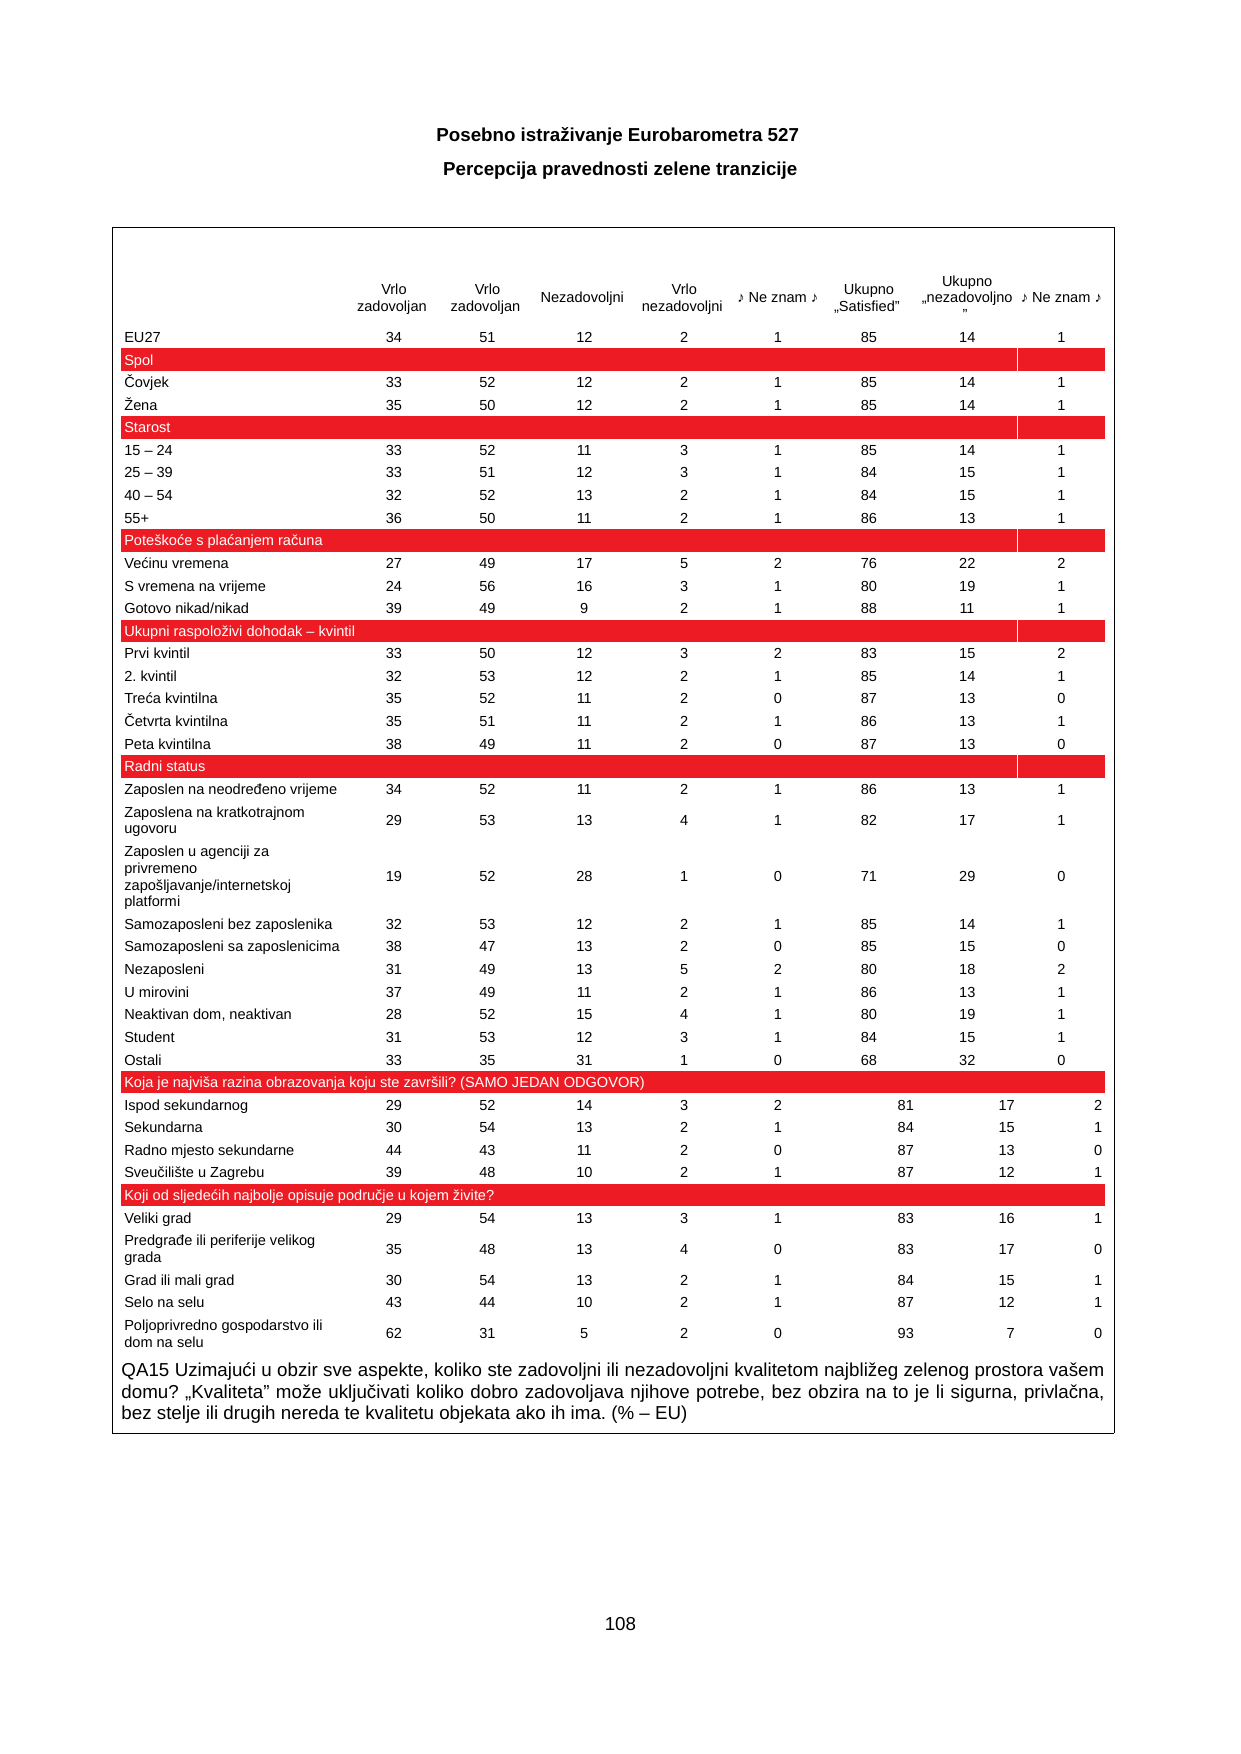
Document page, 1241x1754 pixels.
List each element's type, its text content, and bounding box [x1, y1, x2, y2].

table_cell [534, 416, 634, 439]
table_cell 35 [347, 394, 440, 416]
table_cell 14 [534, 1094, 634, 1116]
table_cell [347, 348, 440, 371]
table_cell 13 [916, 980, 1017, 1003]
table_cell 0 [734, 840, 821, 913]
table_cell 0 [1018, 687, 1105, 710]
table_cell 1 [734, 1116, 821, 1139]
table_cell 10 [534, 1161, 634, 1184]
table_cell Samozaposleni sa zaposlenicima [121, 935, 347, 958]
table_cell 4 [634, 800, 734, 840]
table_cell 83 [821, 1229, 916, 1268]
table_cell 50 [440, 506, 534, 529]
table_cell 52 [440, 1094, 534, 1116]
table_cell 33 [347, 371, 440, 393]
table_cell 33 [347, 461, 440, 484]
table_cell Grad ili mali grad [121, 1269, 347, 1291]
table_cell [347, 529, 440, 552]
table_cell [440, 416, 534, 439]
table_cell [734, 620, 821, 642]
table_cell 3 [634, 1026, 734, 1048]
table_cell 0 [734, 1314, 821, 1353]
table_cell 82 [821, 800, 916, 840]
table_cell Nezaposleni [121, 958, 347, 980]
table_cell 86 [821, 710, 916, 732]
table_cell 2 [634, 1139, 734, 1161]
table_cell 11 [534, 1139, 634, 1161]
table_cell Poteškoće s plaćanjem računa [121, 529, 347, 552]
table_cell 1 [734, 597, 821, 619]
table_cell 1 [634, 1048, 734, 1071]
table_cell 30 [347, 1116, 440, 1139]
table_cell 13 [916, 1139, 1017, 1161]
table_cell 2 [734, 1094, 821, 1116]
table_cell 1 [1018, 778, 1105, 800]
table_cell 0 [1018, 840, 1105, 913]
table_cell [1018, 620, 1105, 642]
table_cell Radno mjesto sekundarne [121, 1139, 347, 1161]
table_cell 1 [734, 913, 821, 935]
table_cell Gotovo nikad/nikad [121, 597, 347, 619]
table_cell 52 [440, 1003, 534, 1026]
table_cell 1 [1018, 484, 1105, 506]
table_cell [634, 755, 734, 778]
table_cell [734, 416, 821, 439]
table_cell 39 [347, 1161, 440, 1184]
table_cell 1 [1018, 574, 1105, 597]
table_cell [734, 755, 821, 778]
table_cell 2 [634, 980, 734, 1003]
table_cell [347, 416, 440, 439]
table_cell 1 [634, 840, 734, 913]
table_cell 2 [634, 326, 734, 348]
table_cell 31 [440, 1314, 534, 1353]
table_cell 52 [440, 484, 534, 506]
table_cell 1 [1018, 1116, 1105, 1139]
table_cell 2 [1018, 642, 1105, 665]
table_cell 54 [440, 1269, 534, 1291]
table_cell 13 [916, 506, 1017, 529]
table_cell 1 [734, 710, 821, 732]
table_cell 12 [534, 913, 634, 935]
table_cell Spol [121, 348, 347, 371]
table_cell [440, 348, 534, 371]
table_cell 13 [534, 484, 634, 506]
table_cell 87 [821, 1161, 916, 1184]
table_cell 11 [534, 778, 634, 800]
table_cell 11 [534, 506, 634, 529]
table_cell 48 [440, 1229, 534, 1268]
table_cell 2 [634, 935, 734, 958]
table_cell 5 [634, 552, 734, 574]
table_cell 50 [440, 394, 534, 416]
table_cell 14 [916, 394, 1017, 416]
table_cell 14 [916, 439, 1017, 461]
table_cell 12 [534, 394, 634, 416]
table_cell 1 [1018, 1003, 1105, 1026]
table_cell [821, 620, 916, 642]
table_cell Žena [121, 394, 347, 416]
table_cell [821, 529, 916, 552]
table_cell 2 [634, 665, 734, 687]
table_cell Zaposlena na kratkotrajnom ugovoru [121, 800, 347, 840]
table_cell 1 [734, 1269, 821, 1291]
table_cell [916, 529, 1017, 552]
table_cell 16 [534, 574, 634, 597]
table_cell 52 [440, 687, 534, 710]
table_cell 9 [534, 597, 634, 619]
table_cell 43 [347, 1291, 440, 1314]
table_cell 2 [734, 642, 821, 665]
table_cell 13 [534, 1269, 634, 1291]
table_cell 68 [821, 1048, 916, 1071]
table_cell 0 [1018, 1314, 1105, 1353]
table_cell 11 [534, 439, 634, 461]
table_cell 49 [440, 958, 534, 980]
table_cell 34 [347, 326, 440, 348]
table_cell 1 [1018, 394, 1105, 416]
table_cell [1018, 529, 1105, 552]
table_cell 11 [534, 687, 634, 710]
table_cell 84 [821, 484, 916, 506]
table_cell Koji od sljedećih najbolje opisuje područje u kojem živite? [121, 1184, 1105, 1206]
table_cell Poljoprivredno gospodarstvo ili dom na selu [121, 1314, 347, 1353]
table_cell 52 [440, 371, 534, 393]
table_cell 40 – 54 [121, 484, 347, 506]
table_cell 29 [347, 1206, 440, 1229]
table_cell 0 [734, 935, 821, 958]
table_cell 34 [347, 778, 440, 800]
table_cell [440, 529, 534, 552]
table_cell 19 [916, 574, 1017, 597]
table_cell 30 [347, 1269, 440, 1291]
table_cell 56 [440, 574, 534, 597]
table_cell 2 [634, 1116, 734, 1139]
table_header Vrlo nezadovoljni [634, 270, 734, 326]
table_cell 1 [1018, 1206, 1105, 1229]
table_cell 32 [916, 1048, 1017, 1071]
table_cell 2 [634, 371, 734, 393]
table_cell Veliki grad [121, 1206, 347, 1229]
table_cell 51 [440, 326, 534, 348]
table_cell 35 [440, 1048, 534, 1071]
table_cell 49 [440, 597, 534, 619]
table_cell 11 [534, 710, 634, 732]
table_cell Zaposlen u agenciji za privremeno zapošljavanje/internetskoj platformi [121, 840, 347, 913]
table_cell 12 [916, 1161, 1017, 1184]
table_cell 49 [440, 733, 534, 755]
table_header ♪ Ne znam ♪ [1018, 270, 1105, 326]
table_header Vrlo zadovoljan [347, 270, 440, 326]
table_cell 1 [1018, 710, 1105, 732]
table_cell 80 [821, 574, 916, 597]
table_cell 31 [347, 1026, 440, 1048]
table_cell [634, 348, 734, 371]
table_cell 84 [821, 1026, 916, 1048]
table_cell 13 [916, 687, 1017, 710]
table_cell Predgrađe ili periferije velikog grada [121, 1229, 347, 1268]
table_cell 1 [734, 394, 821, 416]
table_cell 39 [347, 597, 440, 619]
table_cell 85 [821, 665, 916, 687]
table_cell 13 [534, 1206, 634, 1229]
table_cell 85 [821, 935, 916, 958]
table_cell 81 [821, 1094, 916, 1116]
table_cell 85 [821, 394, 916, 416]
table_cell [734, 348, 821, 371]
table_cell Četvrta kvintilna [121, 710, 347, 732]
table_cell 1 [1018, 913, 1105, 935]
table_cell 1 [734, 326, 821, 348]
table_cell 1 [734, 980, 821, 1003]
table_cell 12 [534, 326, 634, 348]
table_cell 31 [347, 958, 440, 980]
table_cell 4 [634, 1229, 734, 1268]
table_cell Starost [121, 416, 347, 439]
table_cell 22 [916, 552, 1017, 574]
table_cell Ostali [121, 1048, 347, 1071]
table_cell Student [121, 1026, 347, 1048]
table_cell 84 [821, 461, 916, 484]
table_cell 17 [916, 1094, 1017, 1116]
table_cell 44 [347, 1139, 440, 1161]
table_cell 14 [916, 665, 1017, 687]
table_cell [821, 755, 916, 778]
table_cell 86 [821, 506, 916, 529]
table_cell S vremena na vrijeme [121, 574, 347, 597]
table_cell 1 [734, 1291, 821, 1314]
table_cell 53 [440, 665, 534, 687]
table_cell 85 [821, 326, 916, 348]
table_cell 2 [634, 1269, 734, 1291]
table_cell 1 [1018, 439, 1105, 461]
table_cell 87 [821, 733, 916, 755]
table_cell 88 [821, 597, 916, 619]
table_cell 1 [1018, 980, 1105, 1003]
table_cell 29 [916, 840, 1017, 913]
table_cell 2 [634, 1291, 734, 1314]
table_cell 1 [1018, 665, 1105, 687]
table_cell 4 [634, 1003, 734, 1026]
table_cell 0 [734, 1229, 821, 1268]
table_cell 0 [1018, 733, 1105, 755]
table_cell 33 [347, 1048, 440, 1071]
table_cell 1 [734, 439, 821, 461]
table_header Ukupno „Satisfied” [821, 270, 916, 326]
table_cell 19 [916, 1003, 1017, 1026]
table_cell 1 [734, 665, 821, 687]
table_cell [634, 416, 734, 439]
table_cell 35 [347, 710, 440, 732]
table_cell 1 [734, 1161, 821, 1184]
table_cell [821, 348, 916, 371]
table_cell 2 [634, 1314, 734, 1353]
table_cell 3 [634, 1206, 734, 1229]
table_cell 13 [534, 958, 634, 980]
table_cell 2 [634, 597, 734, 619]
table_cell 2 [734, 958, 821, 980]
table_cell 2 [634, 913, 734, 935]
table_cell 15 [916, 642, 1017, 665]
table_cell 80 [821, 1003, 916, 1026]
table_cell 52 [440, 778, 534, 800]
table_cell 53 [440, 800, 534, 840]
table_cell 2. kvintil [121, 665, 347, 687]
table_cell [1018, 755, 1105, 778]
table_cell 86 [821, 980, 916, 1003]
table_cell 2 [634, 710, 734, 732]
table_cell 86 [821, 778, 916, 800]
table_cell [916, 755, 1017, 778]
table_cell 44 [440, 1291, 534, 1314]
table_cell 2 [1018, 552, 1105, 574]
table_cell 1 [1018, 371, 1105, 393]
table_cell 2 [634, 778, 734, 800]
table_cell 15 [916, 461, 1017, 484]
table_cell 12 [534, 642, 634, 665]
table_header Nezadovoljni [534, 270, 634, 326]
table_cell 85 [821, 439, 916, 461]
table_cell 15 [916, 1116, 1017, 1139]
table_cell 2 [634, 506, 734, 529]
table_cell [1018, 416, 1105, 439]
table_cell 12 [534, 1026, 634, 1048]
table_cell 32 [347, 484, 440, 506]
table_cell 15 – 24 [121, 439, 347, 461]
table_cell 5 [634, 958, 734, 980]
table_header Ukupno „nezadovoljno” [916, 270, 1017, 326]
table_cell [534, 348, 634, 371]
table_cell 2 [634, 1161, 734, 1184]
table_cell 0 [1018, 1139, 1105, 1161]
table_cell 1 [1018, 1161, 1105, 1184]
table_cell 32 [347, 913, 440, 935]
table_cell 16 [916, 1206, 1017, 1229]
table_cell 1 [1018, 326, 1105, 348]
table_cell 24 [347, 574, 440, 597]
table_cell 1 [1018, 1269, 1105, 1291]
table_cell 0 [1018, 1048, 1105, 1071]
table_cell Ispod sekundarnog [121, 1094, 347, 1116]
table_cell 93 [821, 1314, 916, 1353]
table_header [121, 270, 347, 326]
table_cell 28 [347, 1003, 440, 1026]
table_cell 0 [734, 733, 821, 755]
table_cell 87 [821, 687, 916, 710]
table_cell 11 [916, 597, 1017, 619]
table_cell 25 – 39 [121, 461, 347, 484]
table_cell 13 [916, 778, 1017, 800]
table_cell Koja je najviša razina obrazovanja koju ste završili? (SAMO JEDAN ODGOVOR) [121, 1071, 1105, 1093]
table_cell 37 [347, 980, 440, 1003]
table_cell 17 [534, 552, 634, 574]
table_cell 2 [634, 394, 734, 416]
table_cell 2 [634, 687, 734, 710]
table_cell 1 [734, 800, 821, 840]
table_cell 1 [734, 1026, 821, 1048]
table_cell 3 [634, 574, 734, 597]
table_cell 1 [734, 778, 821, 800]
table_cell 43 [440, 1139, 534, 1161]
table_cell 1 [734, 574, 821, 597]
table_cell 29 [347, 800, 440, 840]
table_cell 1 [734, 1206, 821, 1229]
table_cell 83 [821, 1206, 916, 1229]
table_cell 19 [347, 840, 440, 913]
table_cell 38 [347, 733, 440, 755]
table_cell 12 [916, 1291, 1017, 1314]
table_cell 76 [821, 552, 916, 574]
table_cell 49 [440, 552, 534, 574]
table_cell 85 [821, 913, 916, 935]
table_cell 2 [1018, 1094, 1105, 1116]
table_cell 3 [634, 461, 734, 484]
table_cell 3 [634, 642, 734, 665]
table_cell 27 [347, 552, 440, 574]
table_cell Ukupni raspoloživi dohodak – kvintil [121, 620, 634, 642]
table_cell 33 [347, 439, 440, 461]
table_cell 1 [734, 506, 821, 529]
table_cell 1 [734, 461, 821, 484]
table_cell Sveučilište u Zagrebu [121, 1161, 347, 1184]
table_cell 38 [347, 935, 440, 958]
table_cell 10 [534, 1291, 634, 1314]
table_cell 2 [634, 484, 734, 506]
table_cell 0 [734, 1139, 821, 1161]
table_cell 2 [634, 733, 734, 755]
table_cell 1 [734, 371, 821, 393]
table_cell Selo na selu [121, 1291, 347, 1314]
table_cell 84 [821, 1269, 916, 1291]
table_cell 3 [634, 1094, 734, 1116]
table_header ♪ Ne znam ♪ [734, 270, 821, 326]
table_cell 15 [916, 1026, 1017, 1048]
table_cell [1018, 348, 1105, 371]
table_cell 0 [734, 1048, 821, 1071]
table_cell 85 [821, 371, 916, 393]
table_cell 12 [534, 461, 634, 484]
table_cell 3 [634, 439, 734, 461]
table_cell 50 [440, 642, 534, 665]
table_cell 53 [440, 1026, 534, 1048]
table_cell 2 [1018, 958, 1105, 980]
table_cell 52 [440, 840, 534, 913]
table_cell 29 [347, 1094, 440, 1116]
table_cell 15 [916, 935, 1017, 958]
table_cell 33 [347, 642, 440, 665]
table_cell 13 [534, 800, 634, 840]
table_cell Radni status [121, 755, 634, 778]
table_cell 11 [534, 980, 634, 1003]
table_cell 53 [440, 913, 534, 935]
table_cell 0 [1018, 1229, 1105, 1268]
table_cell 2 [734, 552, 821, 574]
table_cell 87 [821, 1291, 916, 1314]
table_cell U mirovini [121, 980, 347, 1003]
table_cell 14 [916, 326, 1017, 348]
table_cell 1 [734, 484, 821, 506]
table_cell 36 [347, 506, 440, 529]
table_cell 17 [916, 1229, 1017, 1268]
table_cell 62 [347, 1314, 440, 1353]
table_cell 1 [1018, 506, 1105, 529]
table_cell Peta kvintilna [121, 733, 347, 755]
table_cell Sekundarna [121, 1116, 347, 1139]
table_cell [916, 416, 1017, 439]
table_cell 54 [440, 1116, 534, 1139]
table_cell 87 [821, 1139, 916, 1161]
table_cell 31 [534, 1048, 634, 1071]
table_cell 15 [916, 484, 1017, 506]
table_cell 1 [1018, 800, 1105, 840]
table_cell 51 [440, 461, 534, 484]
table_cell 52 [440, 439, 534, 461]
table_cell 7 [916, 1314, 1017, 1353]
table_cell 12 [534, 665, 634, 687]
table_cell 0 [734, 687, 821, 710]
table_header Vrlo zadovoljan [440, 270, 534, 326]
table_cell 13 [534, 1229, 634, 1268]
table_cell [821, 416, 916, 439]
table_cell 14 [916, 371, 1017, 393]
table_cell Većinu vremena [121, 552, 347, 574]
table_cell 35 [347, 687, 440, 710]
table_cell [634, 620, 734, 642]
table_cell 14 [916, 913, 1017, 935]
table_cell [734, 529, 821, 552]
table_cell Treća kvintilna [121, 687, 347, 710]
table_cell 17 [916, 800, 1017, 840]
table_cell 1 [1018, 1026, 1105, 1048]
table_cell 0 [1018, 935, 1105, 958]
table_cell Prvi kvintil [121, 642, 347, 665]
table_cell Neaktivan dom, neaktivan [121, 1003, 347, 1026]
table_cell 15 [916, 1269, 1017, 1291]
table_cell [916, 620, 1017, 642]
table_cell 1 [1018, 461, 1105, 484]
table_cell 12 [534, 371, 634, 393]
text QA15 Uzimajući u obzir sve aspekte, koliko ste zadovoljni ili nezadovoljni kvalitetom najbližeg zelenog prostora vašem domu? „Kvaliteta” može uključivati koliko dobro zadovoljava njihove potrebe, bez obzira na to je li sigurna, privlačna, bez stelje ili drugih nereda te kvalitetu objekata ako ih ima. (% – EU) [121, 1359, 1105, 1424]
table_cell 80 [821, 958, 916, 980]
table_cell 1 [1018, 1291, 1105, 1314]
table_cell 32 [347, 665, 440, 687]
table_cell Zaposlen na neodređeno vrijeme [121, 778, 347, 800]
table_cell 83 [821, 642, 916, 665]
table_cell 5 [534, 1314, 634, 1353]
table_cell 15 [534, 1003, 634, 1026]
table_cell Čovjek [121, 371, 347, 393]
table_cell 28 [534, 840, 634, 913]
table_cell 71 [821, 840, 916, 913]
table_cell 13 [916, 733, 1017, 755]
table_cell 13 [534, 1116, 634, 1139]
table_cell 18 [916, 958, 1017, 980]
table_cell Samozaposleni bez zaposlenika [121, 913, 347, 935]
table_cell 54 [440, 1206, 534, 1229]
table_cell 11 [534, 733, 634, 755]
table_cell 84 [821, 1116, 916, 1139]
table_cell 49 [440, 980, 534, 1003]
table_cell [634, 529, 734, 552]
table_cell 1 [734, 1003, 821, 1026]
table_cell 48 [440, 1161, 534, 1184]
table_cell 47 [440, 935, 534, 958]
table_cell [534, 529, 634, 552]
table_cell 1 [1018, 597, 1105, 619]
table_cell 51 [440, 710, 534, 732]
table_cell EU27 [121, 326, 347, 348]
table_cell [916, 348, 1017, 371]
table_cell 13 [916, 710, 1017, 732]
table_cell 35 [347, 1229, 440, 1268]
table_cell 55+ [121, 506, 347, 529]
table_cell 13 [534, 935, 634, 958]
